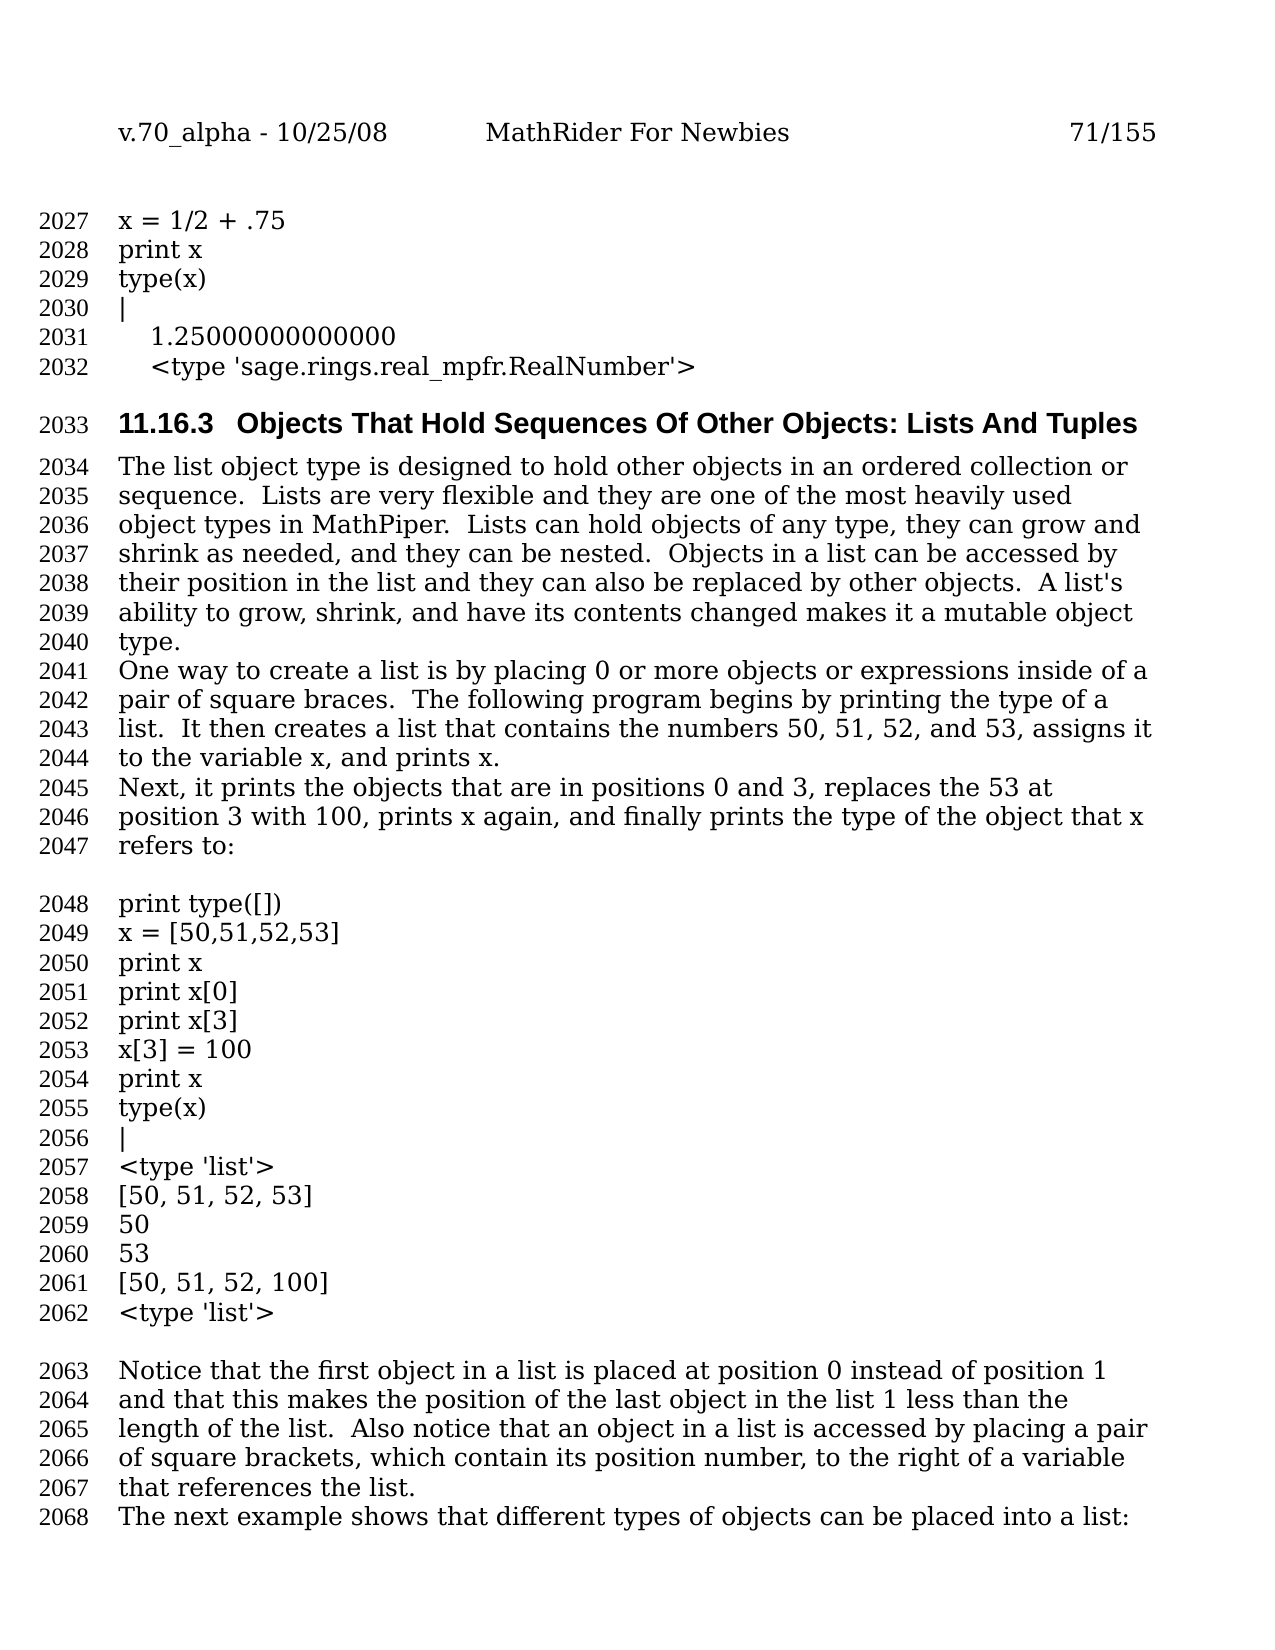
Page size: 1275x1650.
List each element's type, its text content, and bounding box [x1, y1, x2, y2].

text print x [118, 948, 1157, 977]
text The next example shows that different types of objects can be placed into a list: [118, 1502, 1157, 1531]
text 50 [118, 1210, 1157, 1239]
text type(x) [118, 1094, 1157, 1123]
text x[3] = 100 [118, 1035, 1157, 1064]
text [50, 51, 52, 100] [118, 1269, 1157, 1298]
text print type([]) [118, 889, 1157, 919]
text <type 'list'> [118, 1298, 1157, 1327]
text print x [118, 235, 1157, 264]
text The list object type is designed to hold other objects in an ordered collection or sequence. Lists are very flexible and they are one of the most heavily used object types in MathPiper. Lists can hold objects of any type, they can grow and shrink as needed, and they can be nested. Objects in a list can be accessed by their position in the list and they can also be replaced by other objects. A list's ability to grow, shrink, and have its contents changed makes it a mutable object type. [118, 452, 1157, 656]
text Notice that the first object in a list is placed at position 0 instead of position 1 and that this makes the position of the last object in the list 1 less than the length of the list. Also notice that an object in a list is accessed by placing a pair of square brackets, which contain its position number, to the right of a variable that references the list. [118, 1356, 1157, 1502]
text 1.25000000000000 [118, 323, 1157, 352]
text <type 'sage.rings.real_mpfr.RealNumber'> [118, 352, 1157, 381]
text x = 1/2 + .75 [118, 206, 1157, 235]
text Next, it prints the objects that are in positions 0 and 3, replaces the 53 at position 3 with 100, prints x again, and finally prints the type of the object that x refers to: [118, 773, 1157, 860]
text | [118, 293, 1157, 323]
text | [118, 1123, 1157, 1152]
text print x[3] [118, 1006, 1157, 1035]
text [50, 51, 52, 53] [118, 1181, 1157, 1210]
text 53 [118, 1239, 1157, 1269]
subtitle Objects That Hold Sequences Of Other Objects: Lists And Tuples [118, 406, 1157, 439]
text One way to create a list is by placing 0 or more objects or expressions inside of a pair of square braces. The following program begins by printing the type of a list. It then creates a list that contains the numbers 50, 51, 52, and 53, assigns it to the variable x, and prints x. [118, 656, 1157, 773]
text type(x) [118, 264, 1157, 293]
text x = [50,51,52,53] [118, 919, 1157, 948]
text print x [118, 1064, 1157, 1094]
text <type 'list'> [118, 1152, 1157, 1181]
text print x[0] [118, 977, 1157, 1006]
